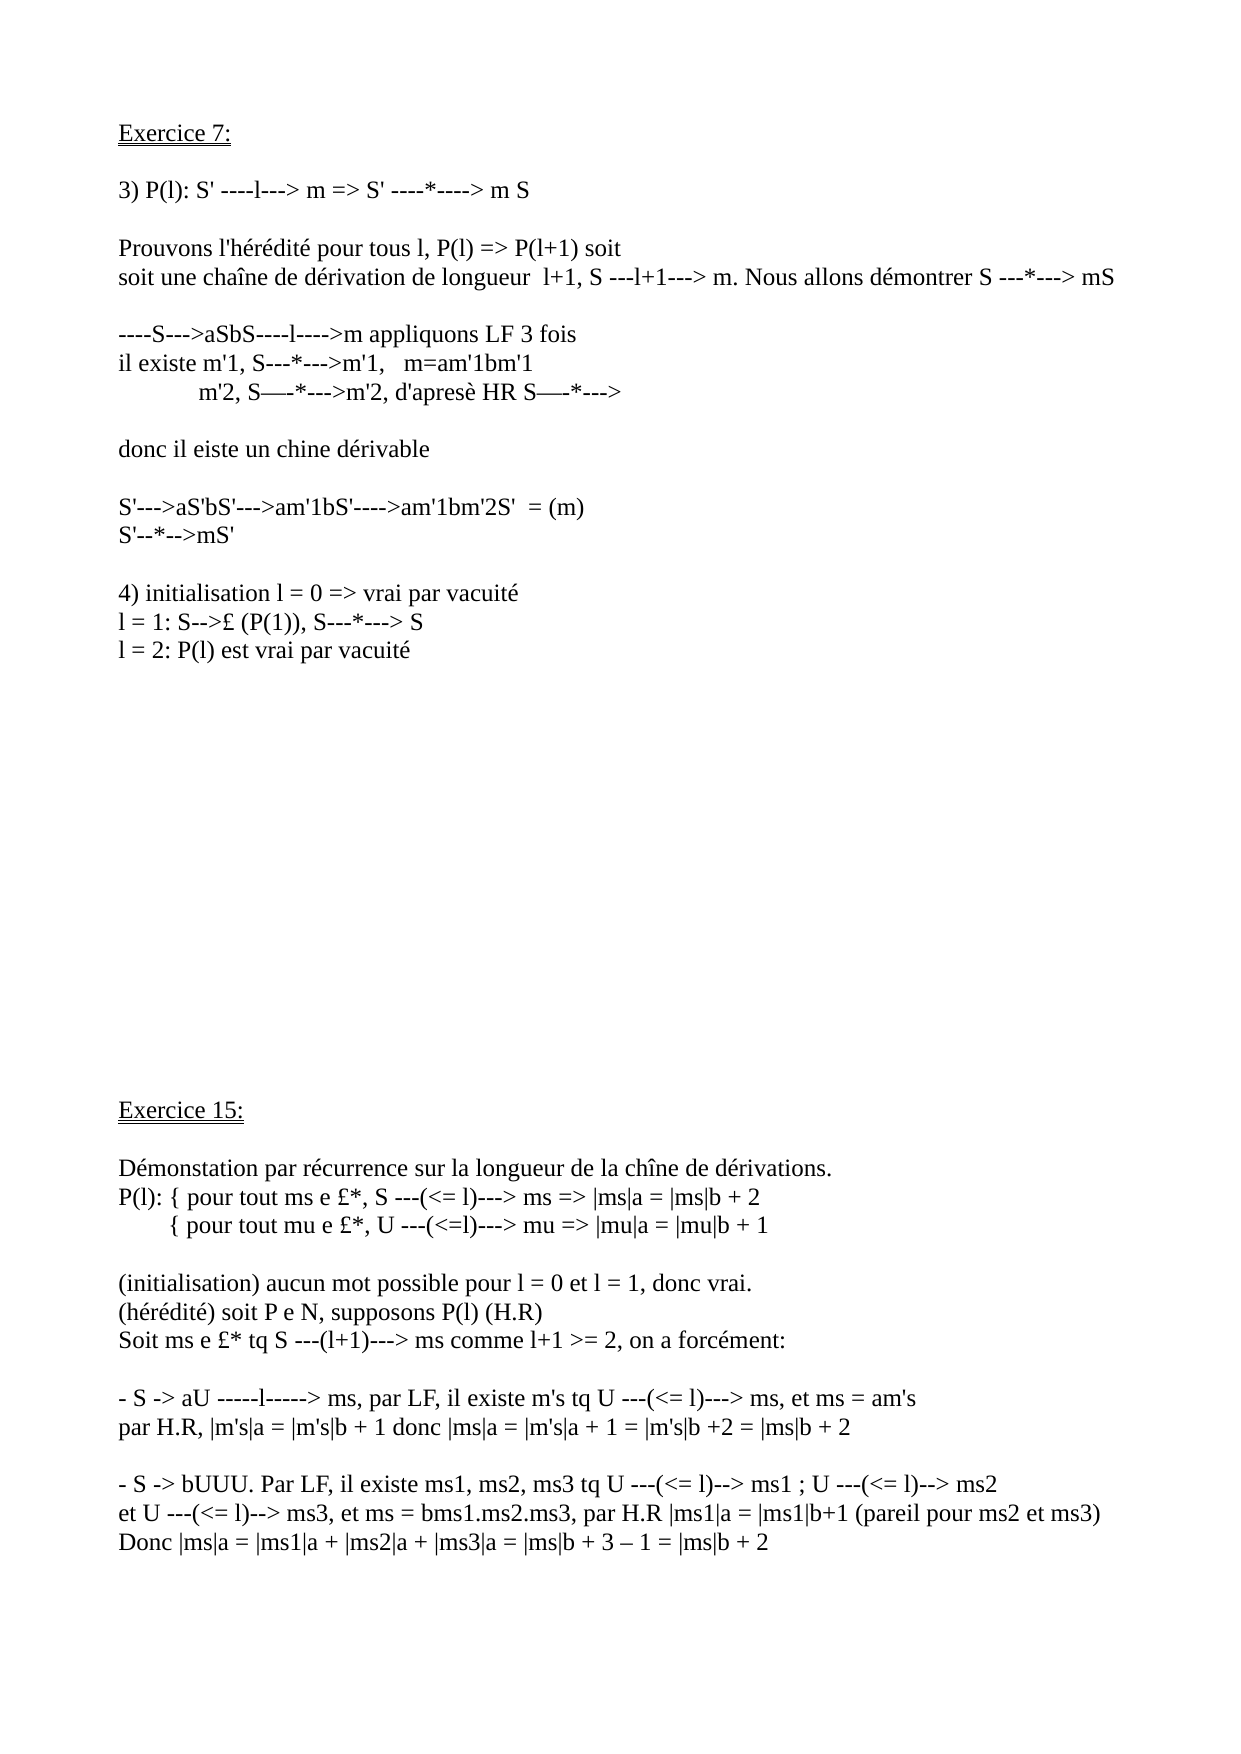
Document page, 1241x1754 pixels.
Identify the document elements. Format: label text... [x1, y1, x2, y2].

text Démonstation par récurrence sur la longueur de la chîne de dérivations. [118, 1153, 1122, 1182]
text il existe m'1, S---*--->m'1, m=am'1bm'1 [118, 348, 1122, 377]
text ----S--->aSbS----l---->m appliquons LF 3 fois [118, 319, 1122, 348]
text 3) P(l): S' ----l---> m => S' ----*----> m S [118, 176, 1122, 204]
text et U ---(<= l)--> ms3, et ms = bms1.ms2.ms3, par H.R |ms1|a = |ms1|b+1 (pareil pour ms2 et ms3) [118, 1498, 1122, 1527]
text 4) initialisation l = 0 => vrai par vacuité [118, 578, 1122, 607]
text soit une chaîne de dérivation de longueur l+1, S ---l+1---> m. Nous allons démontrer S ---*---> mS [118, 262, 1122, 291]
text P(l): { pour tout ms e £*, S ---(<= l)---> ms => |ms|a = |ms|b + 2 [118, 1182, 1122, 1211]
text l = 1: S-->£ (P(1)), S---*---> S [118, 607, 1122, 636]
text (initialisation) aucun mot possible pour l = 0 et l = 1, donc vrai. [118, 1268, 1122, 1297]
text Exercice 7: [118, 118, 1122, 147]
text - S -> aU -----l-----> ms, par LF, il existe m's tq U ---(<= l)---> ms, et ms = am's [118, 1383, 1122, 1412]
text { pour tout mu e £*, U ---(<=l)---> mu => |mu|a = |mu|b + 1 [118, 1211, 1122, 1239]
text (hérédité) soit P e N, supposons P(l) (H.R) [118, 1297, 1122, 1326]
text l = 2: P(l) est vrai par vacuité [118, 636, 1122, 664]
text Donc |ms|a = |ms1|a + |ms2|a + |ms3|a = |ms|b + 3 – 1 = |ms|b + 2 [118, 1527, 1122, 1556]
text Prouvons l'hérédité pour tous l, P(l) => P(l+1) soit [118, 233, 1122, 262]
text S'--->aS'bS'--->am'1bS'---->am'1bm'2S' = (m) [118, 492, 1122, 521]
text S'--*-->mS' [118, 521, 1122, 549]
text - S -> bUUU. Par LF, il existe ms1, ms2, ms3 tq U ---(<= l)--> ms1 ; U ---(<= l)--> ms2 [118, 1469, 1122, 1498]
text m'2, S—-*--->m'2, d'apresè HR S—-*---> [118, 377, 1122, 406]
text donc il eiste un chine dérivable [118, 434, 1122, 463]
text Soit ms e £* tq S ---(l+1)---> ms comme l+1 >= 2, on a forcément: [118, 1326, 1122, 1354]
text Exercice 15: [118, 1096, 1122, 1124]
text par H.R, |m's|a = |m's|b + 1 donc |ms|a = |m's|a + 1 = |m's|b +2 = |ms|b + 2 [118, 1412, 1122, 1441]
